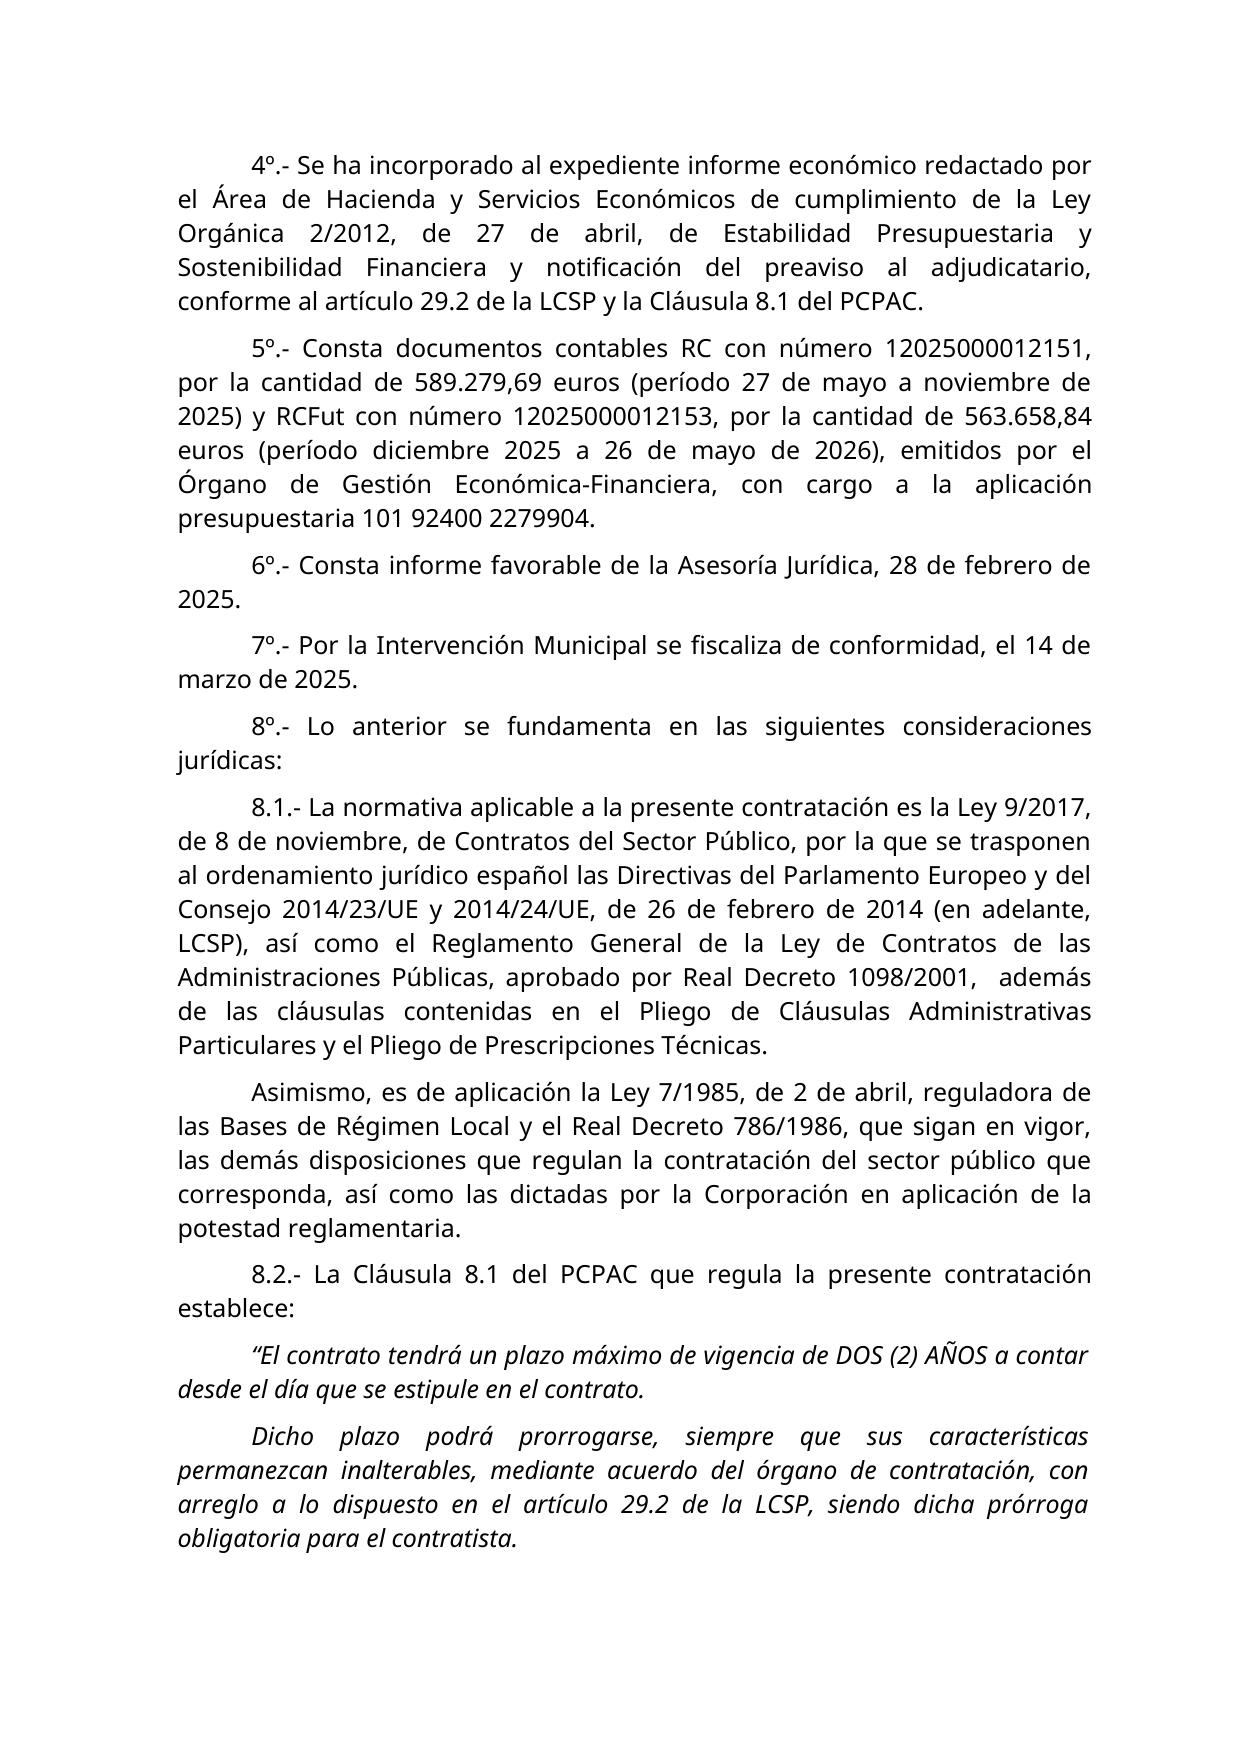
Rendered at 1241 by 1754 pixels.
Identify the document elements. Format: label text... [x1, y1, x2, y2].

text Asimismo, es de aplicación la Ley 7/1985, de 2 de abril, reguladora de las Bases de Régimen Local y el Real Decreto 786/1986, que sigan en vigor, las demás disposiciones que regulan la contratación del sector público que corresponda, así como las dictadas por la Corporación en aplicación de la potestad reglamentaria. [177, 1074, 1093, 1244]
text 8.2.- La Cláusula 8.1 del PCPAC que regula la presente contratación establece: [177, 1257, 1093, 1325]
text 7º.- Por la Intervención Municipal se fiscaliza de conformidad, el 14 de marzo de 2025. [177, 628, 1093, 696]
text 5º.- Consta documentos contables RC con número 12025000012151, por la cantidad de 589.279,69 euros (período 27 de mayo a noviembre de 2025) y RCFut con número 12025000012153, por la cantidad de 563.658,84 euros (período diciembre 2025 a 26 de mayo de 2026), emitidos por el Órgano de Gestión Económica-Financiera, con cargo a la aplicación presupuestaria 101 92400 2279904. [177, 330, 1093, 535]
text 8.1.- La normativa aplicable a la presente contratación es la Ley 9/2017, de 8 de noviembre, de Contratos del Sector Público, por la que se trasponen al ordenamiento jurídico español las Directivas del Parlamento Europeo y del Consejo 2014/23/UE y 2014/24/UE, de 26 de febrero de 2014 (en adelante, LCSP), así como el Reglamento General de la Ley de Contratos de las Administraciones Públicas, aprobado por Real Decreto 1098/2001, además de las cláusulas contenidas en el Pliego de Cláusulas Administrativas Particulares y el Pliego de Prescripciones Técnicas. [177, 789, 1093, 1062]
text 8º.- Lo anterior se fundamenta en las siguientes consideraciones jurídicas: [177, 708, 1093, 777]
text Dicho plazo podrá prorrogarse, siempre que sus características permanezcan inalterables, mediante acuerdo del órgano de contratación, con arreglo a lo dispuesto en el artículo 29.2 de la LCSP, siendo dicha prórroga obligatoria para el contratista. [177, 1418, 1093, 1554]
text 6º.- Consta informe favorable de la Asesoría Jurídica, 28 de febrero de 2025. [177, 547, 1093, 615]
text “El contrato tendrá un plazo máximo de vigencia de DOS (2) AÑOS a contar desde el día que se estipule en el contrato. [177, 1338, 1093, 1406]
text 4º.- Se ha incorporado al expediente informe económico redactado por el Área de Hacienda y Servicios Económicos de cumplimiento de la Ley Orgánica 2/2012, de 27 de abril, de Estabilidad Presupuestaria y Sostenibilidad Financiera y notificación del preaviso al adjudicatario, conforme al artículo 29.2 de la LCSP y la Cláusula 8.1 del PCPAC. [177, 148, 1093, 318]
